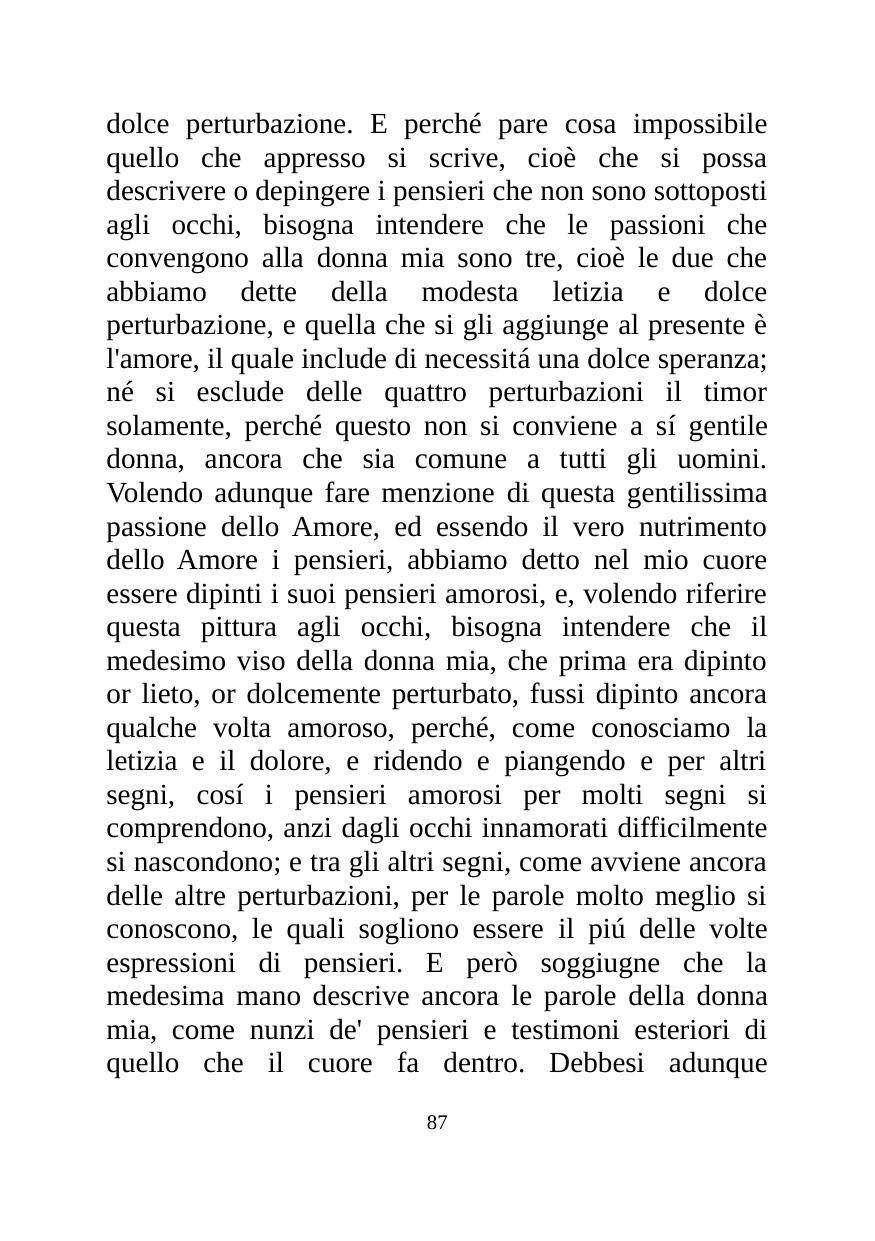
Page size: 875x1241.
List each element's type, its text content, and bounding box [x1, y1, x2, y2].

text dolce perturbazione. E perché pare cosa impossibile quello che appresso si scrive, cioè che si possa descrivere o depingere i pensieri che non sono sottoposti agli occhi, bisogna intendere che le passioni che convengono alla donna mia sono tre, cioè le due che abbiamo dette della modesta letizia e dolce perturbazione, e quella che si gli aggiunge al presente è l'amore, il quale include di necessitá una dolce speranza; né si esclude delle quattro perturbazioni il timor solamente, perché questo non si conviene a sí gentile donna, ancora che sia comune a tutti gli uomini. Volendo adunque fare menzione di questa gentilissima passione dello Amore, ed essendo il vero nutrimento dello Amore i pensieri, abbiamo detto nel mio cuore essere dipinti i suoi pensieri amorosi, e, volendo riferire questa pittura agli occhi, bisogna intendere che il medesimo viso della donna mia, che prima era dipinto or lieto, or dolcemente perturbato, fussi dipinto ancora qualche volta amoroso, perché, come conosciamo la letizia e il dolore, e ridendo e piangendo e per altri segni, cosí i pensieri amorosi per molti segni si comprendono, anzi dagli occhi innamorati difficilmente si nascondono; e tra gli altri segni, come avviene ancora delle altre perturbazioni, per le parole molto meglio si conoscono, le quali sogliono essere il piú delle volte espressioni di pensieri. E però soggiugne che la medesima mano descrive ancora le parole della donna mia, come nunzi de' pensieri e testimoni esteriori di quello che il cuore fa dentro. Debbesi adunque [106, 106, 768, 1079]
